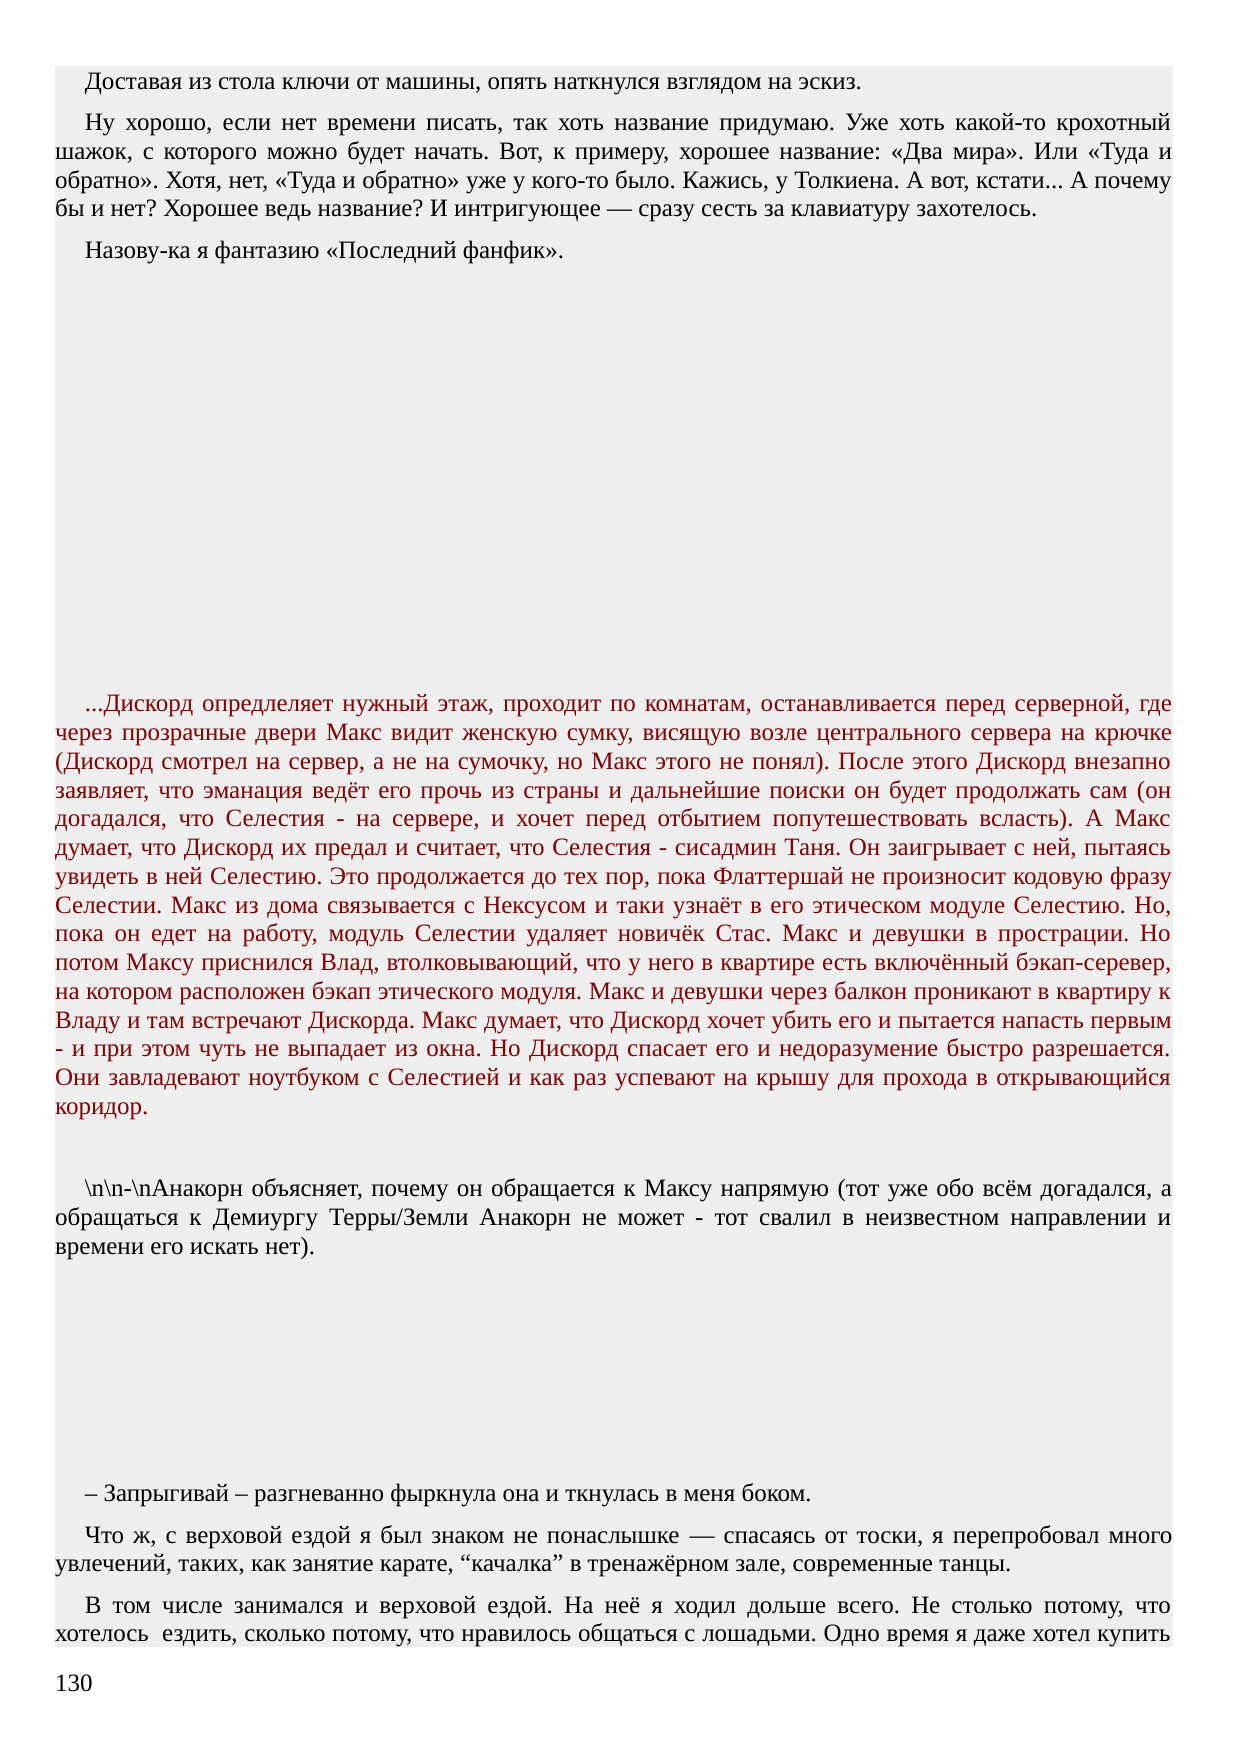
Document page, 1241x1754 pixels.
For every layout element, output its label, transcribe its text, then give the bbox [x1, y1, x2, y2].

text Что ж, с верховой ездой я был знаком не понаслышке — спасаясь от тоски, я перепробовал много увлечений, таких, как занятие карате, “качалка” в тренажёрном зале, современные танцы. [55, 1520, 1173, 1577]
text Назову-ка я фантазию «Последний фанфик». [55, 235, 1173, 263]
text – Запрыгивай – разгневанно фыркнула она и ткнулась в меня боком. [55, 1478, 1173, 1507]
text Доставая из стола ключи от машины, опять наткнулся взглядом на эскиз. [55, 66, 1173, 95]
text \n\n-\nАнакорн объясняет, почему он обращается к Максу напрямую (тот уже обо всём догадался, а обращаться к Демиургу Терры/Земли Анакорн не может - тот свалил в неизвестном направлении и времени его искать нет). [55, 1173, 1173, 1260]
text ...Дискорд опредлеляет нужный этаж, проходит по комнатам, останавливается перед серверной, где через прозрачные двери Макс видит женскую сумку, висящую возле центрального сервера на крючке (Дискорд смотрел на сервер, а не на сумочку, но Макс этого не понял). После этого Дискорд внезапно заявляет, что эманация ведёт его прочь из страны и дальнейшие поиски он будет продолжать сам (он догадался, что Селестия - на сервере, и хочет перед отбытием попутешествовать всласть). А Макс думает, что Дискорд их предал и считает, что Селестия - сисадмин Таня. Он заигрывает с ней, пытаясь увидеть в ней Селестию. Это продолжается до тех пор, пока Флаттершай не произносит кодовую фразу Селестии. Макс из дома связывается с Нексусом и таки узнаёт в его этическом модуле Селестию. Но, пока он едет на работу, модуль Селестии удаляет новичёк Стас. Макс и девушки в прострации. Но потом Максу приснился Влад, втолковывающий, что у него в квартире есть включённый бэкап-серевер, на котором расположен бэкап этического модуля. Макс и девушки через балкон проникают в квартиру к Владу и там встречают Дискорда. Макс думает, что Дискорд хочет убить его и пытается напасть первым - и при этом чуть не выпадает из окна. Но Дискорд спасает его и недоразумение быстро разрешается. Они завладевают ноутбуком с Селестией и как раз успевают на крышу для прохода в открывающийся коридор. [55, 688, 1173, 1120]
text Ну хорошо, если нет времени писать, так хоть название придумаю. Уже хоть какой-то крохотный шажок, с которого можно будет начать. Вот, к примеру, хорошее название: «Два мира». Или «Туда и обратно». Хотя, нет, «Туда и обратно» уже у кого-то было. Кажись, у Толкиена. А вот, кстати... А почему бы и нет? Хорошее ведь название? И интригующее — сразу сесть за клавиатуру захотелось. [55, 107, 1173, 222]
text В том числе занимался и верховой ездой. На неё я ходил дольше всего. Не столько потому, что хотелось ездить, сколько потому, что нравилось общаться с лошадьми. Одно время я даже хотел купить [55, 1590, 1173, 1647]
